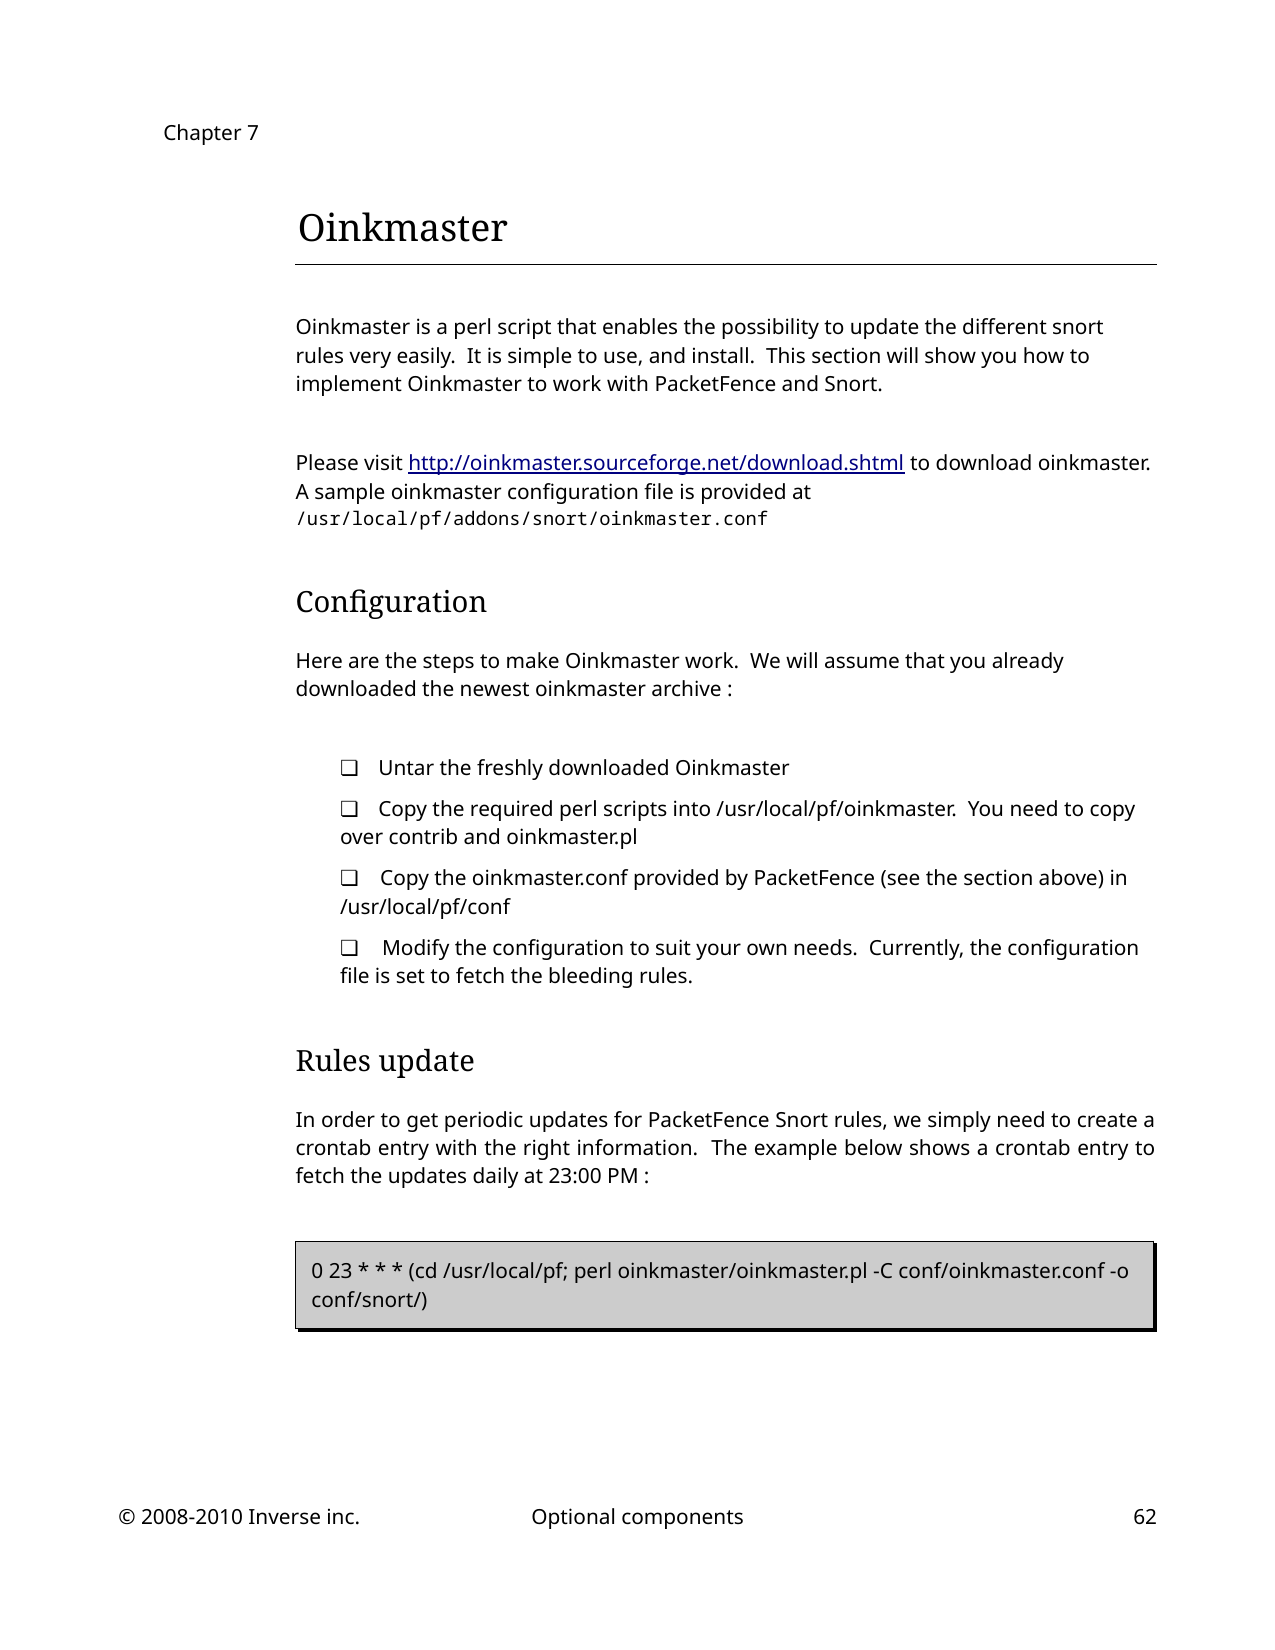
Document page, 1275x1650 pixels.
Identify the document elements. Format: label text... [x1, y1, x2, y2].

subtitle Oinkmaster [295, 201, 1157, 264]
text ❏ Untar the freshly downloaded Oinkmaster [340, 753, 1157, 782]
subtitle Rules update [295, 1040, 1157, 1080]
text Please visit http://oinkmaster.sourceforge.net/download.shtml to download oinkmaster. A sample oinkmaster configuration file is provided at /usr/local/pf/addons/snort/oinkmaster.conf [295, 448, 1157, 531]
subtitle Configuration [295, 581, 1157, 621]
text Here are the steps to make Oinkmaster work. We will assume that you already downloaded the newest oinkmaster archive : [295, 646, 1157, 703]
text ❏ Copy the oinkmaster.conf provided by PacketFence (see the section above) in /usr/local/pf/conf [340, 863, 1157, 920]
text Oinkmaster is a perl script that enables the possibility to update the different snort rules very easily. It is simple to use, and install. This section will show you how to implement Oinkmaster to work with PacketFence and Snort. [295, 312, 1157, 398]
text In order to get periodic updates for PacketFence Snort rules, we simply need to create a crontab entry with the right information. The example below shows a crontab entry to fetch the updates daily at 23:00 PM : [295, 1105, 1157, 1190]
text ❏ Modify the configuration to suit your own needs. Currently, the configuration file is set to fetch the bleeding rules. [340, 933, 1157, 990]
text ❏ Copy the required perl scripts into /usr/local/pf/oinkmaster. You need to copy over contrib and oinkmaster.pl [340, 794, 1157, 851]
text 0 23 * * * (cd /usr/local/pf; perl oinkmaster/oinkmaster.pl -C conf/oinkmaster.conf -o conf/snort/) [296, 1242, 1153, 1328]
